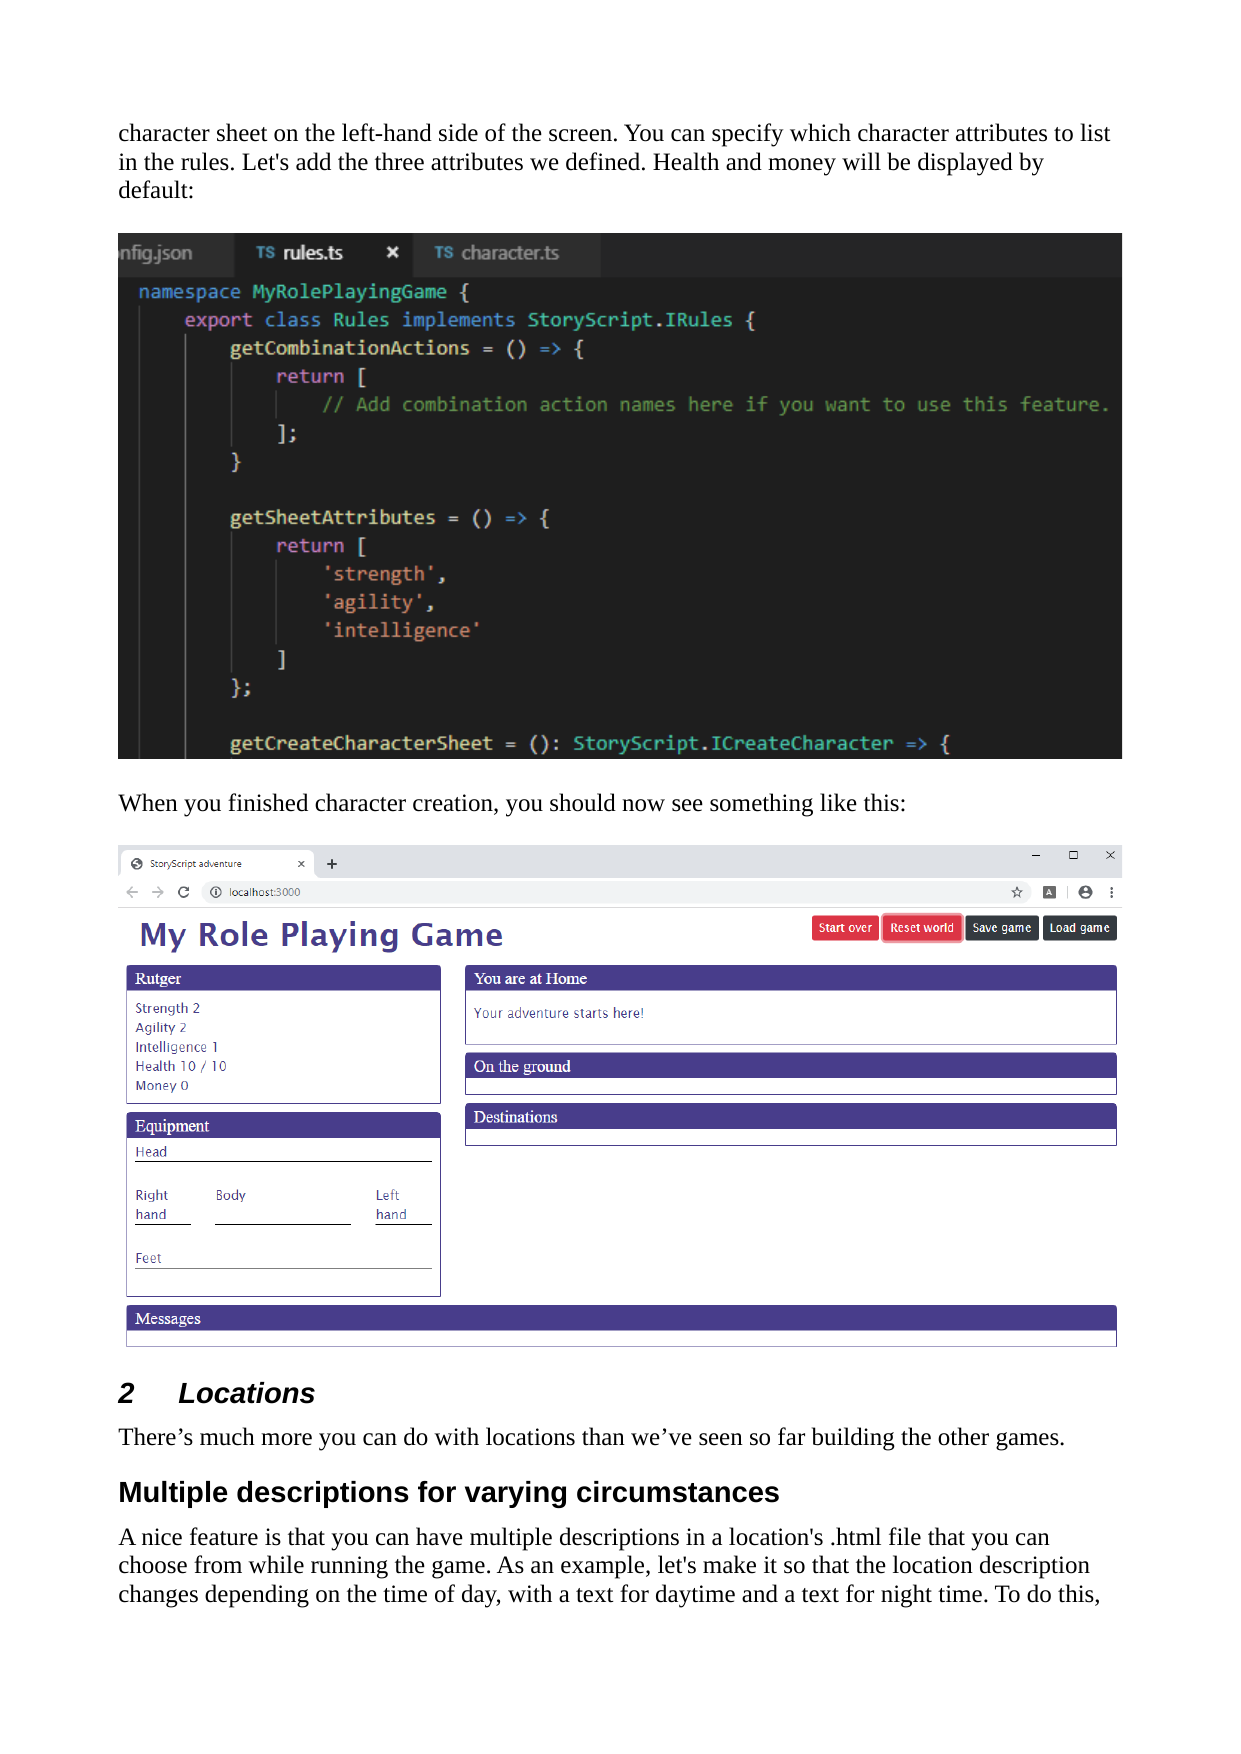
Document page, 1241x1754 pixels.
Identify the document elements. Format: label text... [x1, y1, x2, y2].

text There’s much more you can do with locations than we’ve seen so far building the other games. [118, 1422, 1122, 1451]
subtitle Locations [118, 1376, 1122, 1409]
subtitle Multiple descriptions for varying circumstances [118, 1476, 1122, 1509]
text When you finished character creation, you should now see something like this: [118, 788, 1122, 816]
text A nice feature is that you can have multiple descriptions in a location's .html file that you can choose from while running the game. As an example, let's make it so that the location description changes depending on the time of day, with a text for daytime and a text for night time. To do this, [118, 1522, 1122, 1608]
text character sheet on the left-hand side of the screen. You can specify which character attributes to list in the rules. Let's add the three attributes we defined. Health and money will be displayed by default: [118, 118, 1122, 204]
